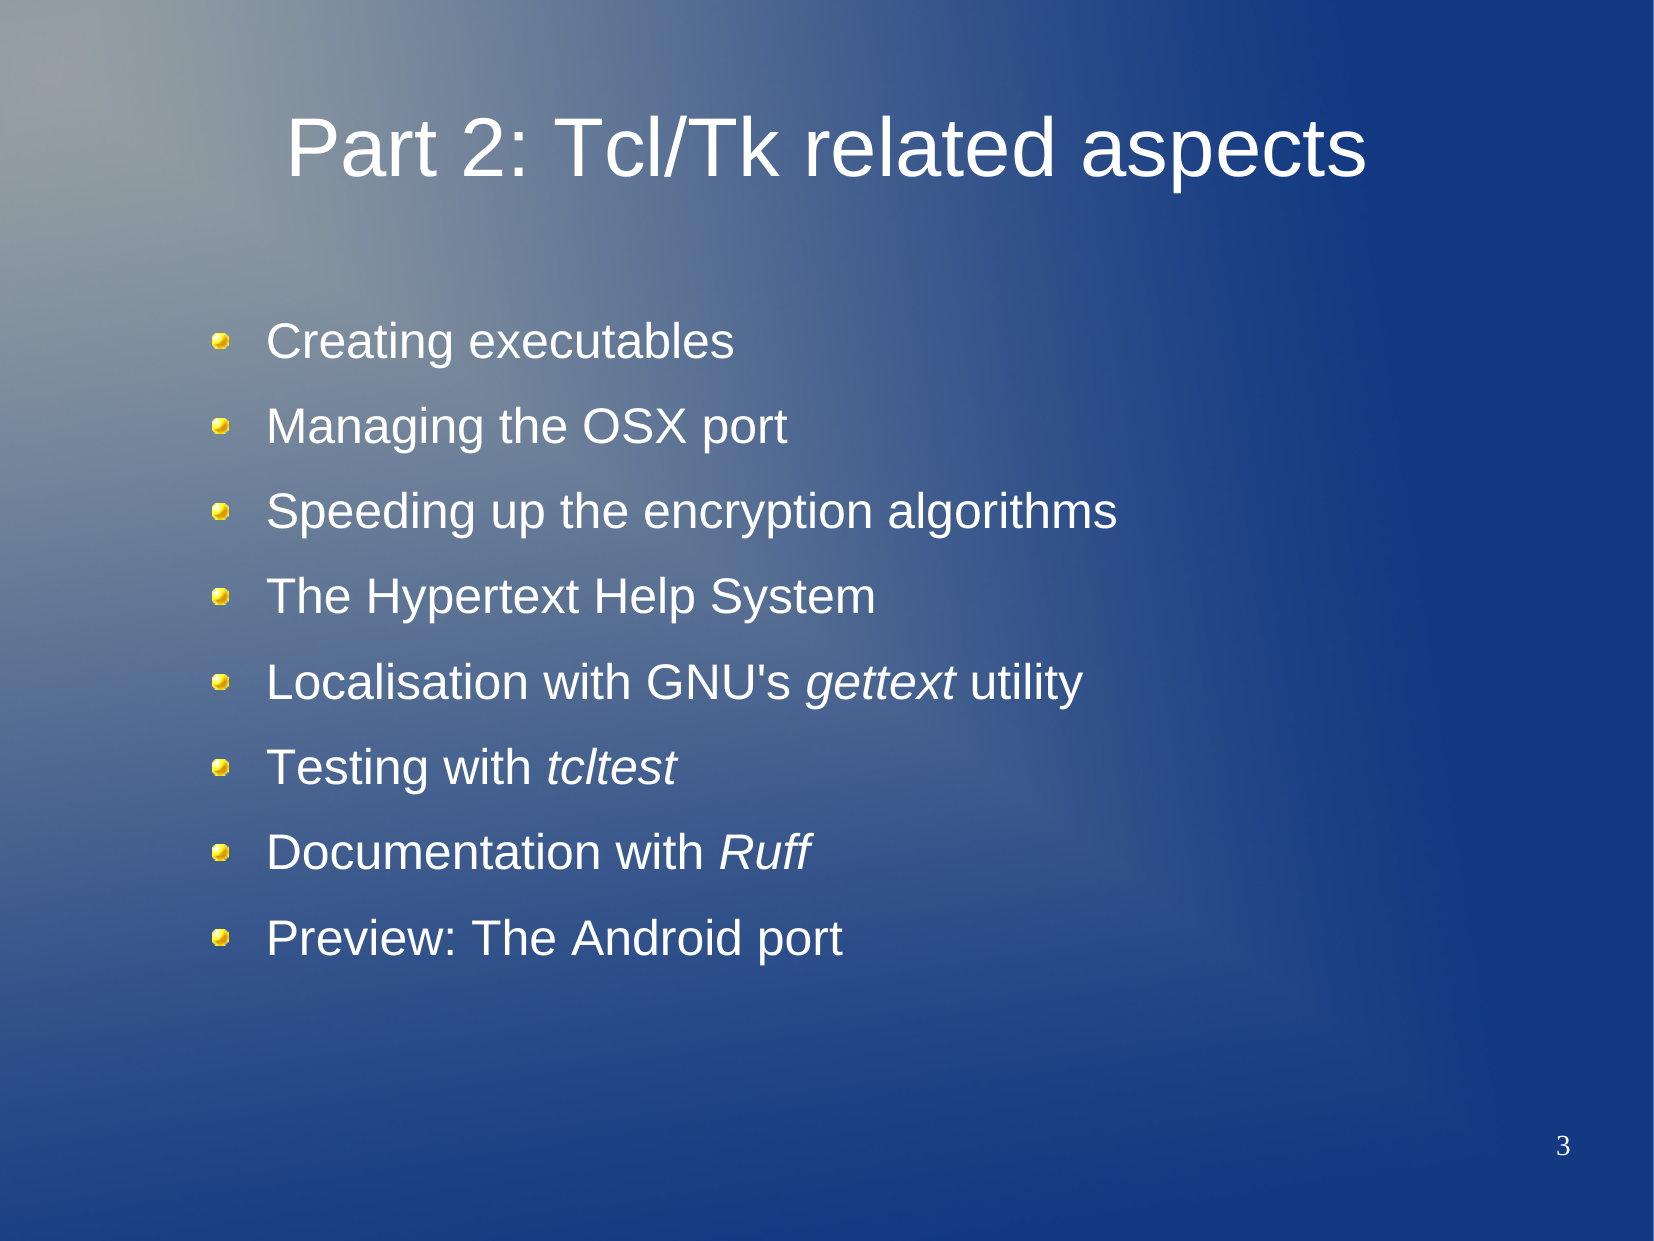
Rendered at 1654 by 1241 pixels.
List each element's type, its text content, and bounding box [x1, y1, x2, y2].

picture [0, 0, 1654, 1241]
title Part 2: Tcl/Tk related aspects [82, 58, 1571, 237]
list Creating executables Managing the OSX port Speeding up the encryption algorithms The Hypertext Help System Localisation with GNU's gettext utility Testing with tcltest Documentation with Ruff Preview: The Android port [194, 312, 1388, 966]
